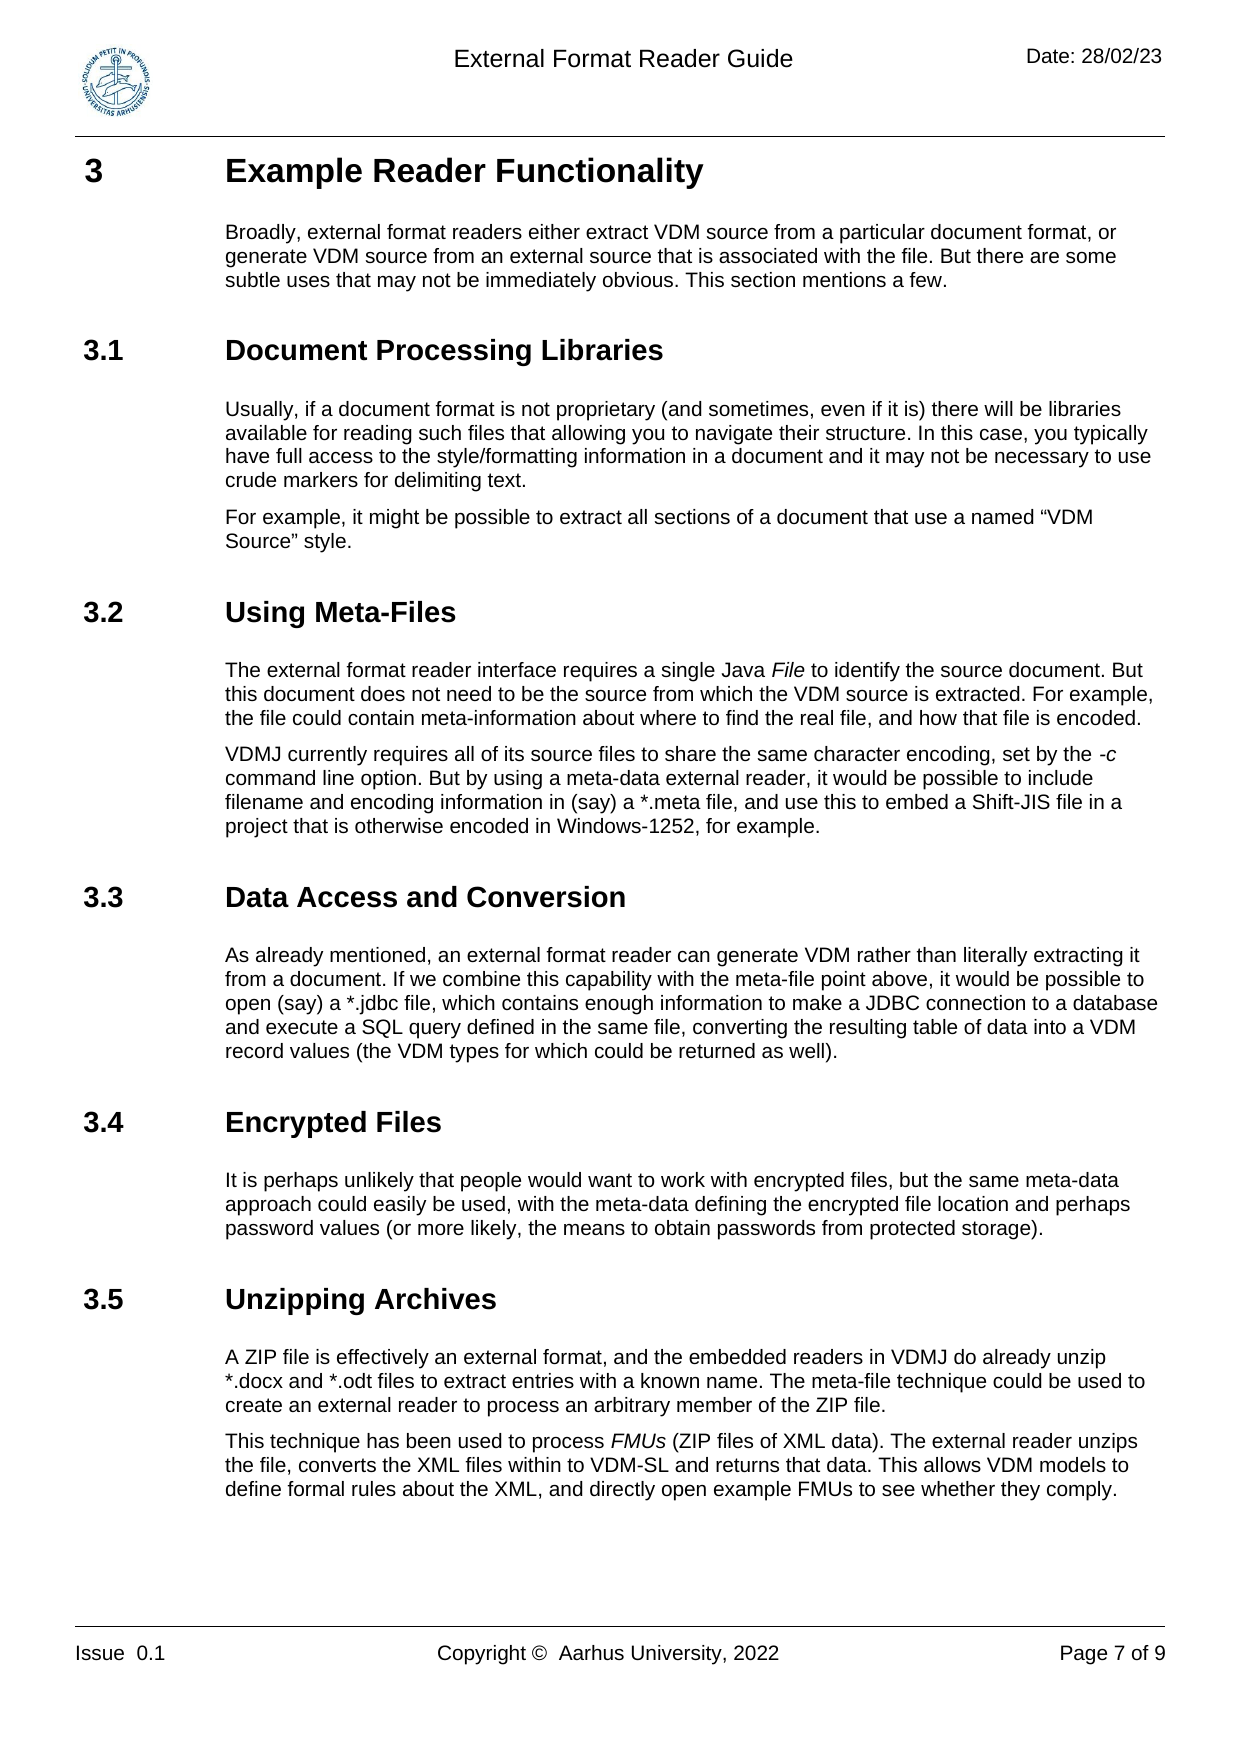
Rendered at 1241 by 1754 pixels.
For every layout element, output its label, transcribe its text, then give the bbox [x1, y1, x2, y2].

text Broadly, external format readers either extract VDM source from a particular document format, or generate VDM source from an external source that is associated with the file. But there are some subtle uses that may not be immediately obvious. This section mentions a few. [225, 220, 1165, 292]
subtitle Example Reader Functionality [75, 152, 1165, 190]
subtitle Unzipping Archives [75, 1283, 1165, 1315]
text As already mentioned, an external format reader can generate VDM rather than literally extracting it from a document. If we combine this capability with the meta-file point above, it would be possible to open (say) a *.jdbc file, which contains enough information to make a JDBC connection to a database and execute a SQL query defined in the same file, converting the resulting table of data into a VDM record values (the VDM types for which could be returned as well). [225, 943, 1165, 1063]
subtitle Data Access and Conversion [75, 881, 1165, 913]
text For example, it might be possible to extract all sections of a document that use a named “VDM Source” style. [225, 505, 1165, 553]
subtitle Encrypted Files [75, 1106, 1165, 1138]
text A ZIP file is effectively an external format, and the embedded readers in VDMJ do already unzip *.docx and *.odt files to extract entries with a known name. The meta-file technique could be used to create an external reader to process an arbitrary member of the ZIP file. [225, 1345, 1165, 1417]
subtitle Document Processing Libraries [75, 334, 1165, 367]
picture [78, 44, 153, 120]
text VDMJ currently requires all of its source files to share the same character encoding, set by the -c command line option. But by using a meta-data external reader, it would be possible to include filename and encoding information in (say) a *.meta file, and use this to embed a Shift-JIS file in a project that is otherwise encoded in Windows-1252, for example. [225, 743, 1165, 838]
text Usually, if a document format is not proprietary (and sometimes, even if it is) there will be libraries available for reading such files that allowing you to navigate their structure. In this case, you typically have full access to the style/formatting information in a document and it may not be necessary to use crude markers for delimiting text. [225, 397, 1165, 493]
text The external format reader interface requires a single Java File to identify the source document. But this document does not need to be the source from which the VDM source is extracted. For example, the file could contain meta-information about where to find the real file, and how that file is encoded. [225, 658, 1165, 730]
text It is perhaps unlikely that people would want to work with encrypted files, but the same meta-data approach could easily be used, with the meta-data defining the encrypted file location and perhaps password values (or more likely, the means to obtain passwords from protected storage). [225, 1168, 1165, 1240]
subtitle Using Meta-Files [75, 596, 1165, 628]
text This technique has been used to process FMUs (ZIP files of XML data). The external reader unzips the file, converts the XML files within to VDM-SL and returns that data. This allows VDM models to define formal rules about the XML, and directly open example FMUs to see whether they comply. [225, 1430, 1165, 1502]
